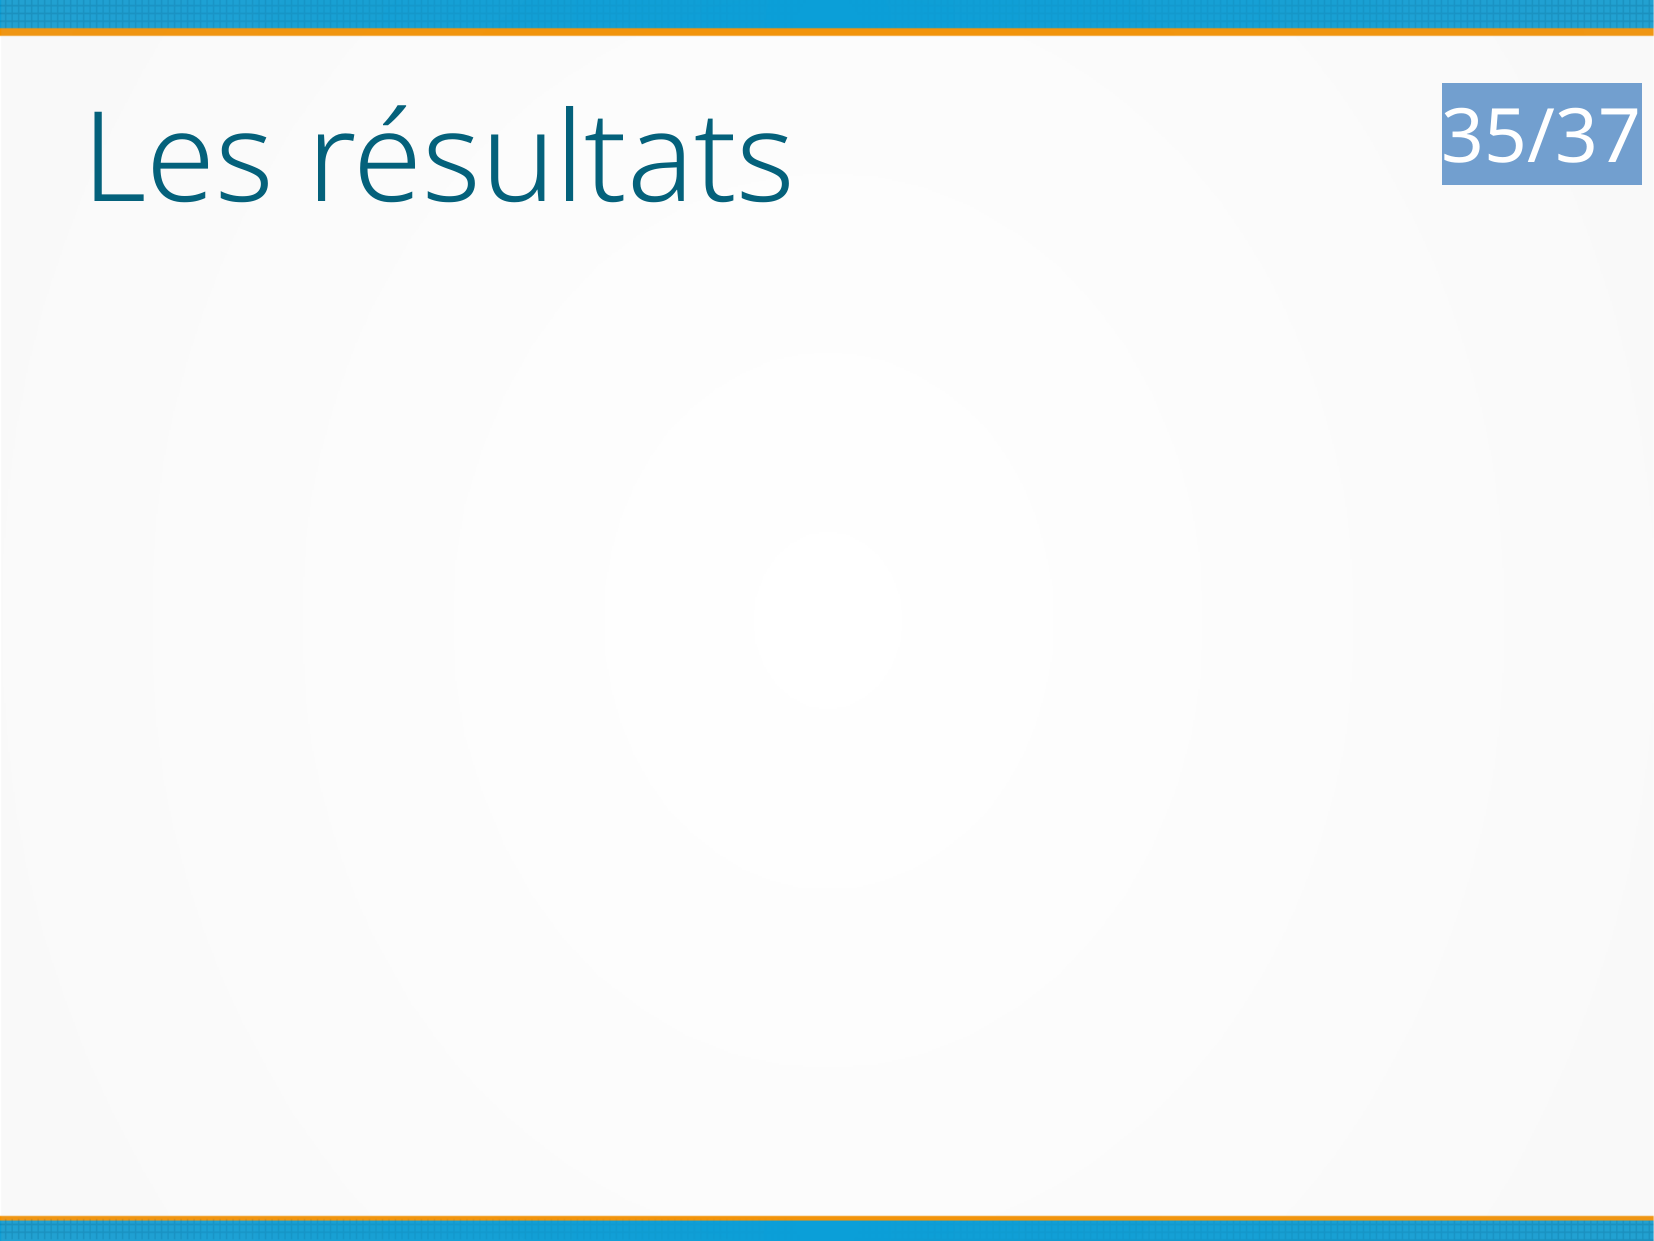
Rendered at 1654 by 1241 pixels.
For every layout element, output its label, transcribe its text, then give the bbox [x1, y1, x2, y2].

picture [0, 0, 1654, 1241]
title Les résultats [82, 49, 1571, 257]
